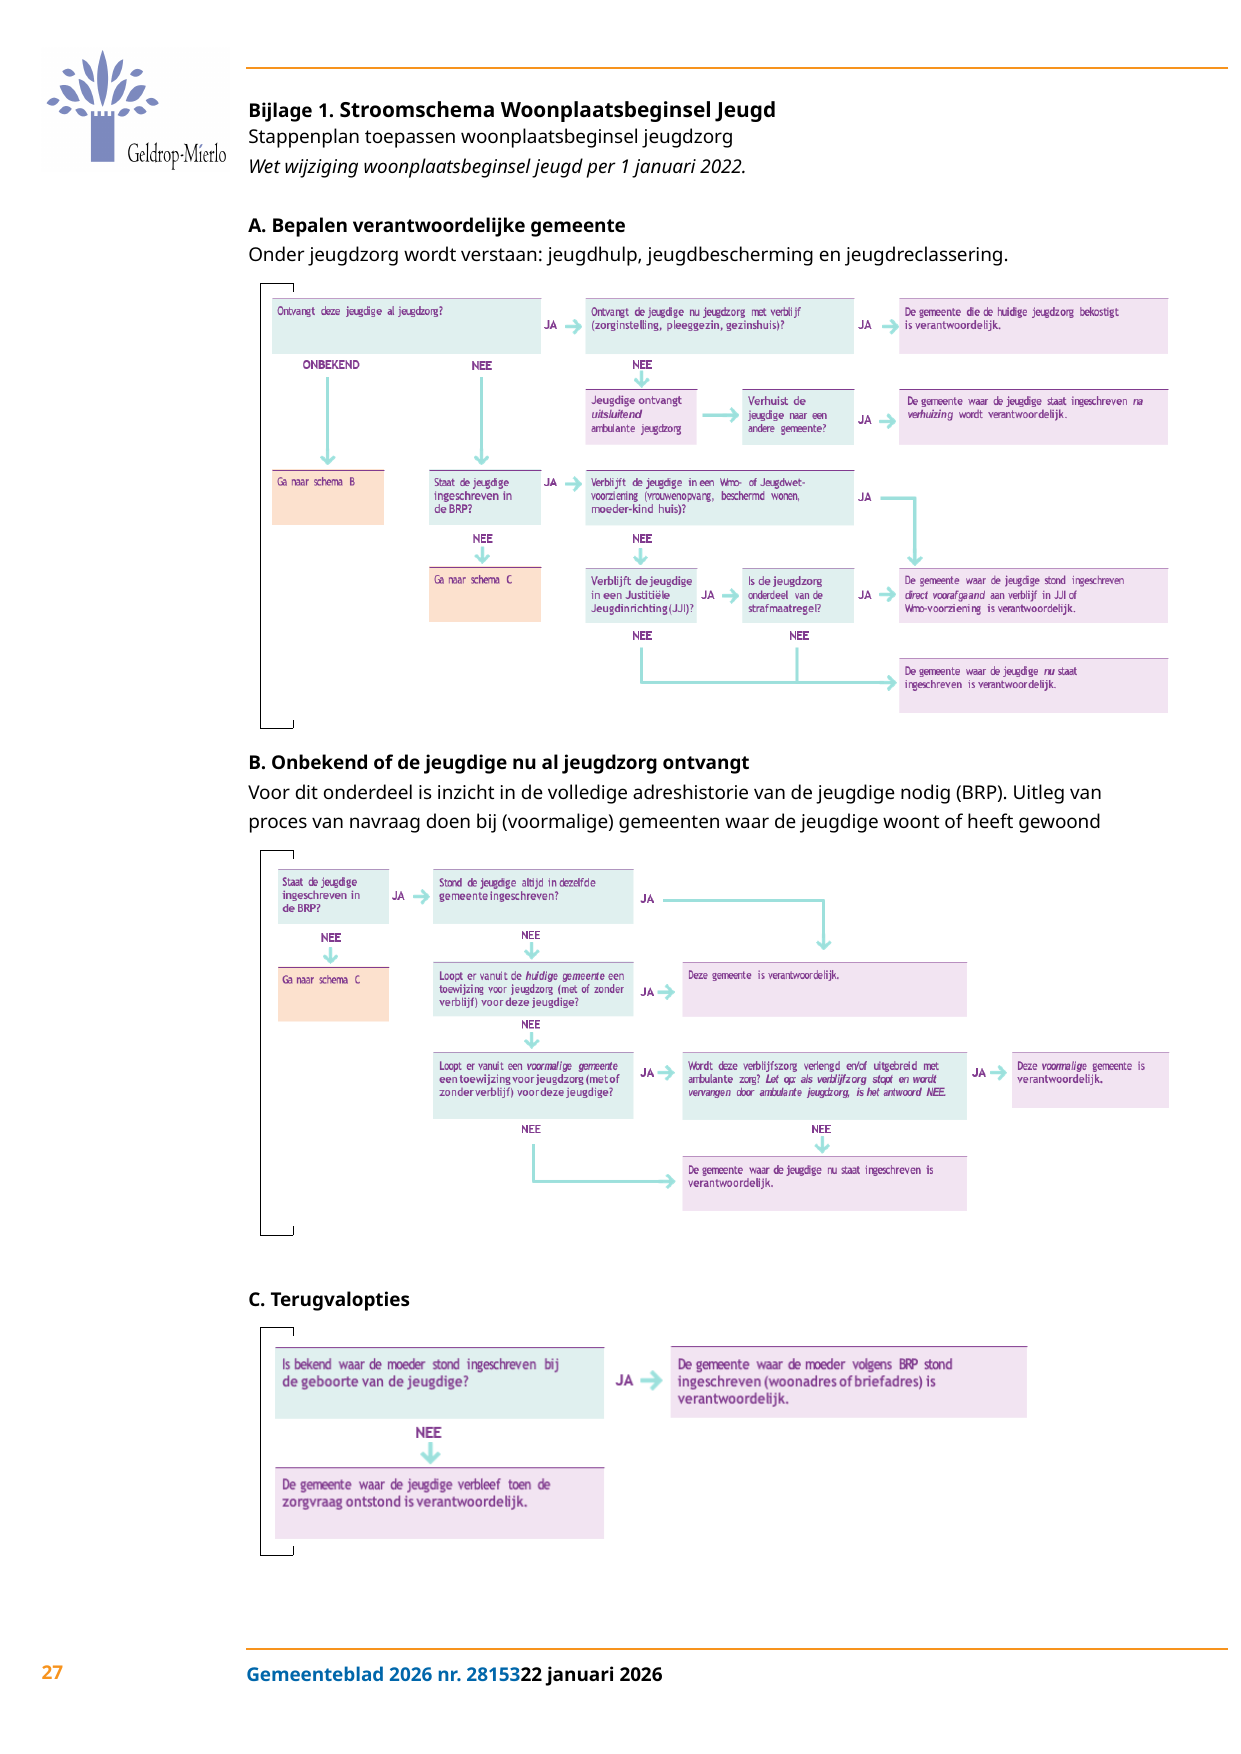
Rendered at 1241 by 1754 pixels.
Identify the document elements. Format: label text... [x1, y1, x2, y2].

text Voor dit onderdeel is inzicht in de volledige adreshistorie van de jeugdige nodig (BRP). Uitleg van proces van navraag doen bij (voormalige) gemeenten waar de jeugdige woont of heeft gewoond [248, 779, 1152, 834]
text Bijlage 1. Stroomschema Woonplaatsbeginsel Jeugd [248, 95, 1152, 123]
text Onder jeugdzorg wordt verstaan: jeugdhulp, jeugdbescherming en jeugdreclassering. [248, 242, 1152, 267]
text Wet wijziging woonplaatsbeginsel jeugd per 1 januari 2022. [248, 153, 1152, 179]
picture [268, 1336, 1037, 1546]
text A. Bepalen verantwoordelijke gemeente [248, 212, 1152, 238]
picture [41, 47, 231, 172]
text B. Onbekend of de jeugdige nu al jeugdzorg ontvangt [248, 749, 1152, 775]
picture [268, 859, 1173, 1226]
text Stappenplan toepassen woonplaatsbeginsel jeugdzorg [248, 123, 1152, 149]
text C. Terugvalopties [248, 1286, 1152, 1312]
picture [268, 292, 1173, 720]
